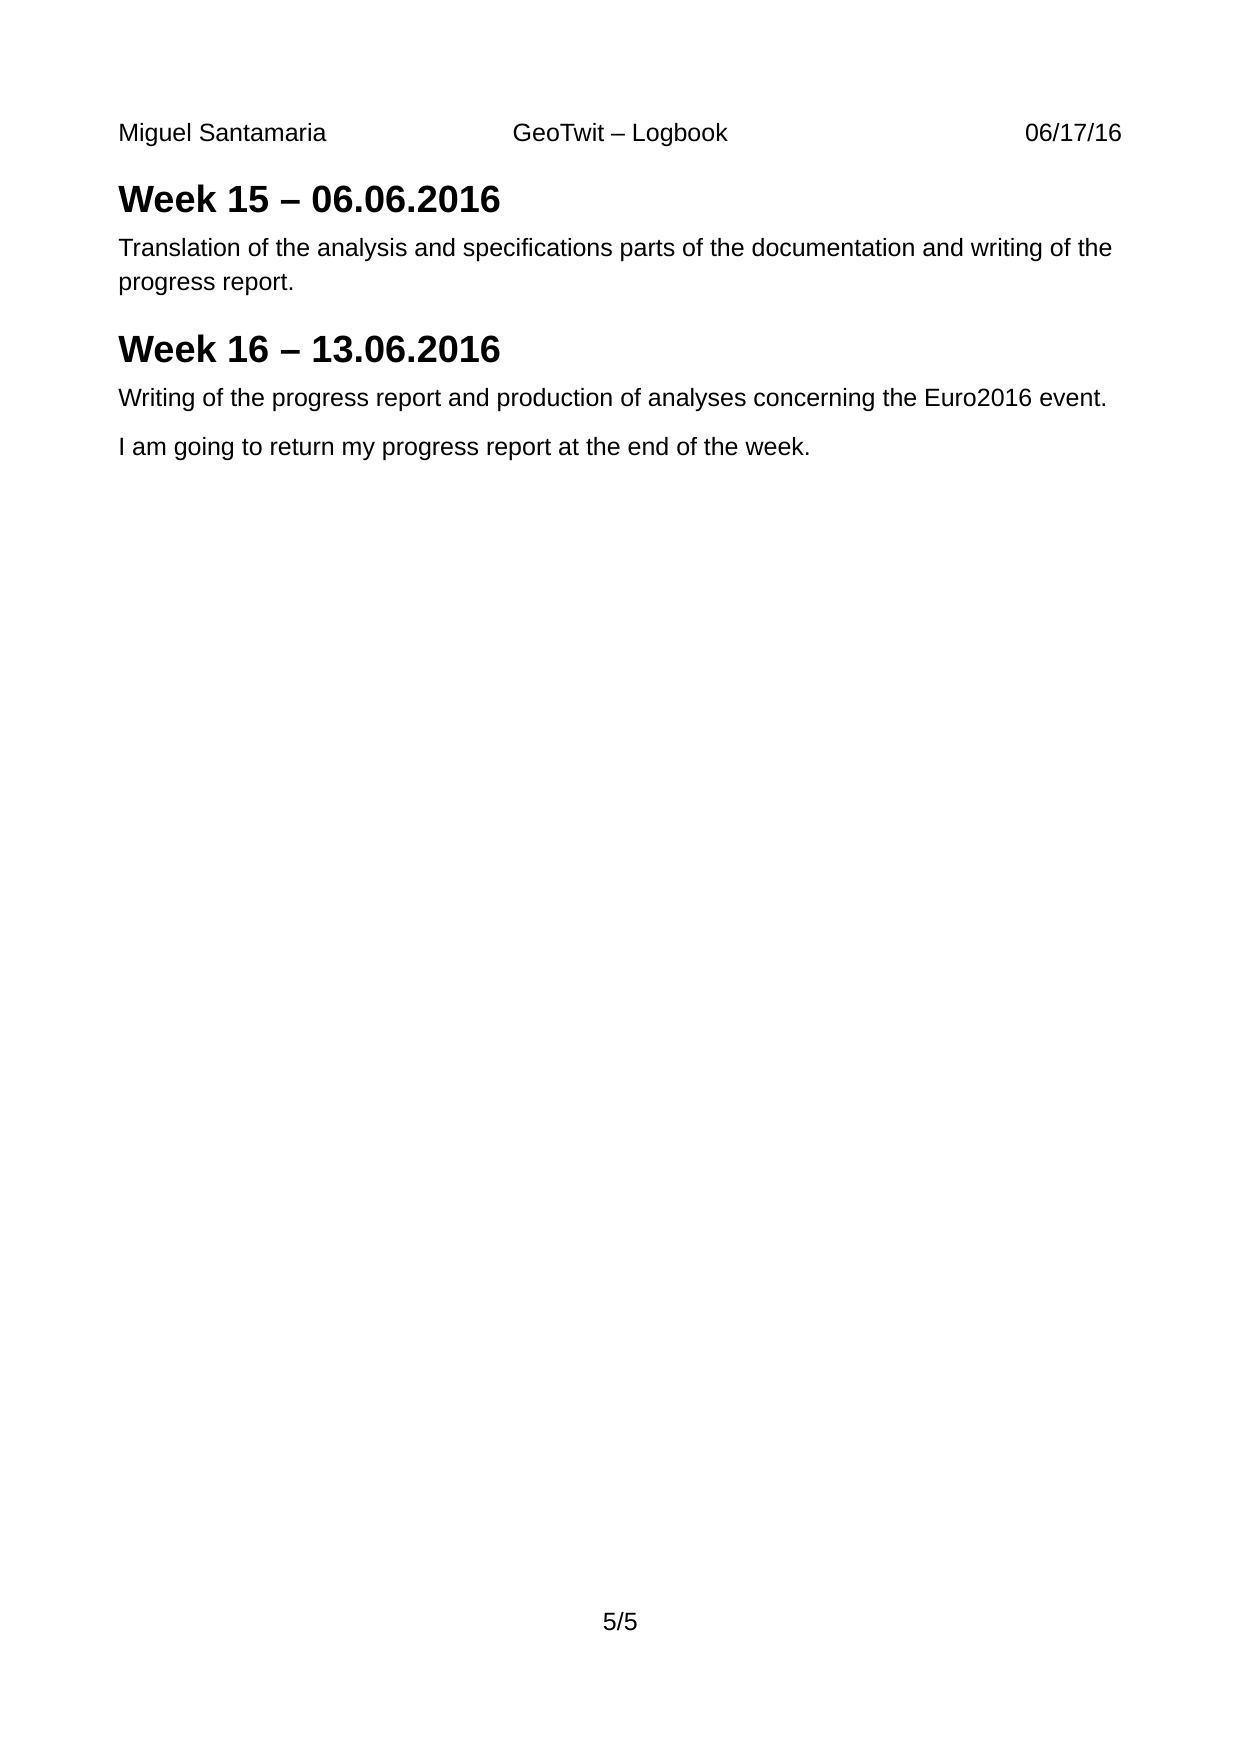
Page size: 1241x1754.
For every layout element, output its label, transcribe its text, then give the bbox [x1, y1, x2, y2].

text I am going to return my progress report at the end of the week. [118, 432, 1122, 460]
subtitle Week 16 – 13.06.2016 [118, 326, 1122, 370]
text Writing of the progress report and production of analyses concerning the Euro2016 event. [118, 383, 1122, 411]
text Translation of the analysis and specifications parts of the documentation and writing of the progress report. [118, 232, 1122, 296]
subtitle Week 15 – 06.06.2016 [118, 176, 1122, 220]
